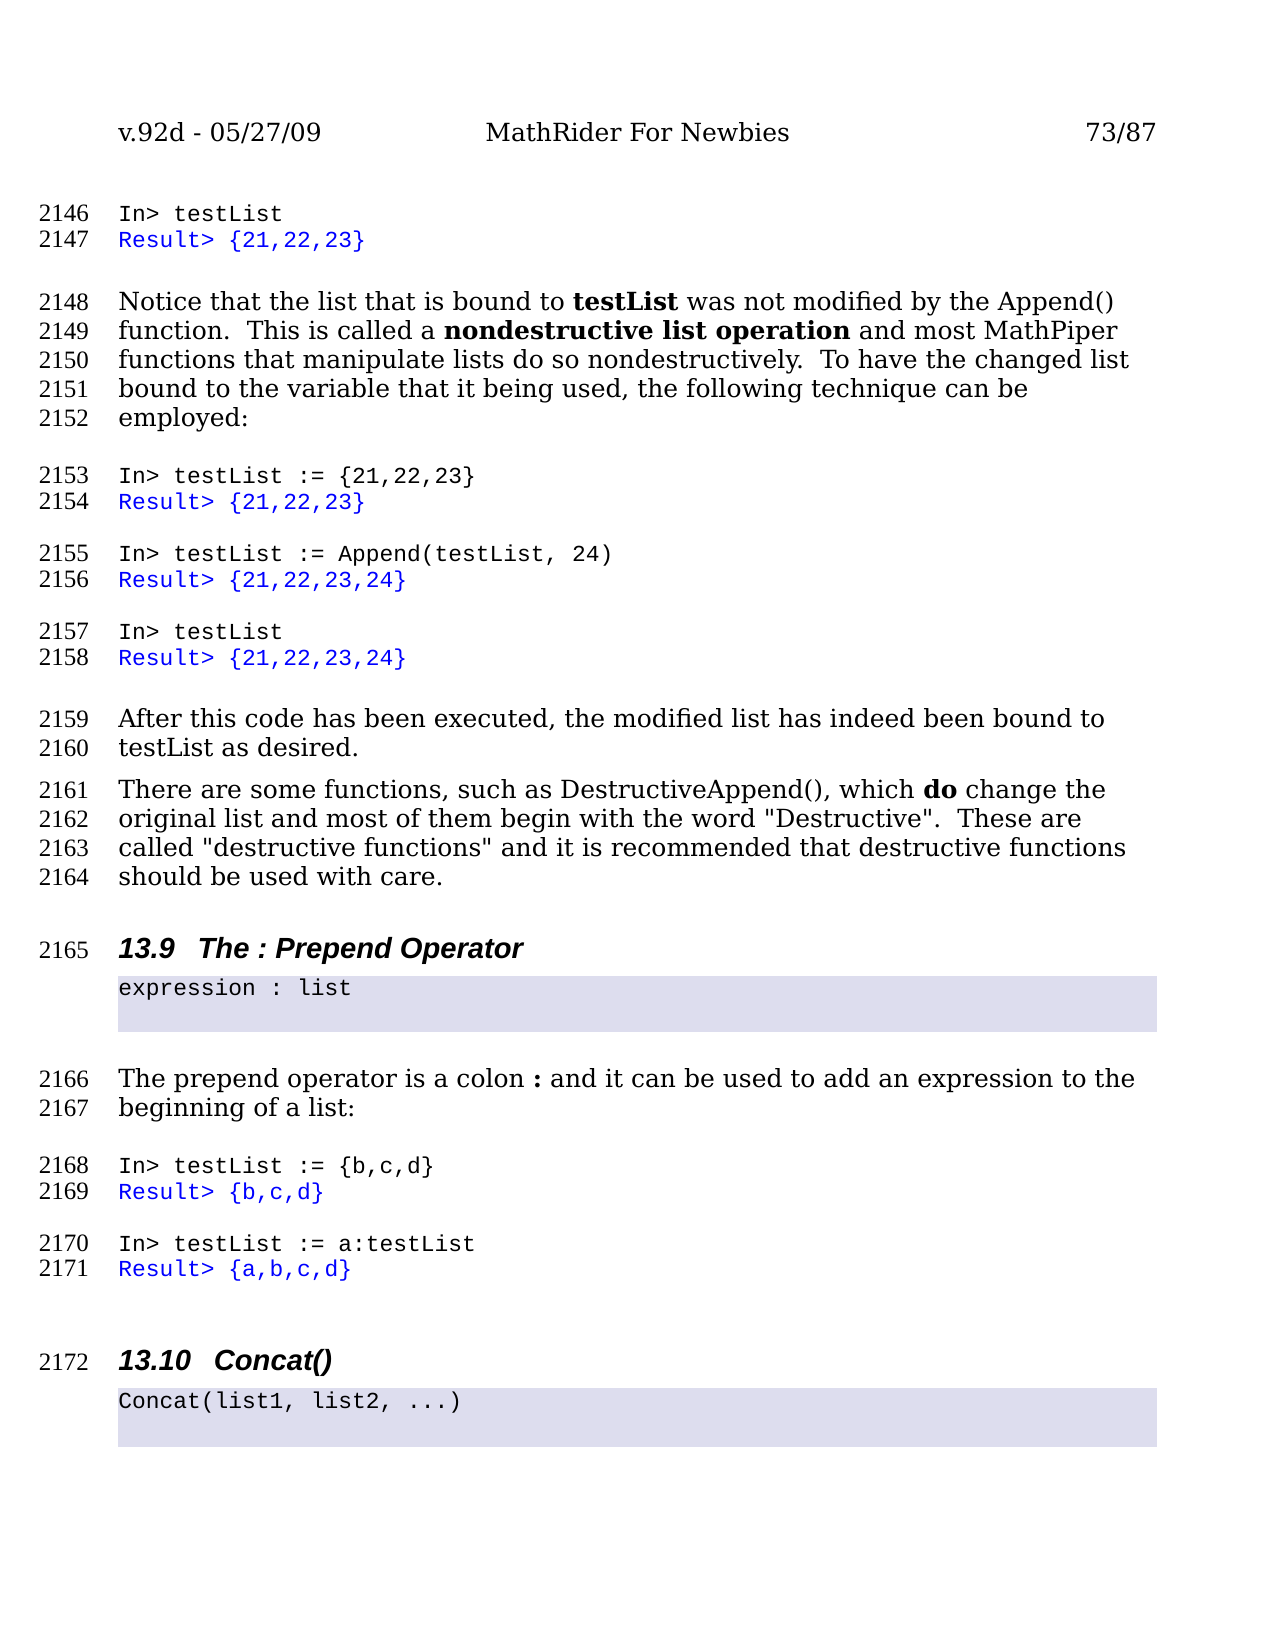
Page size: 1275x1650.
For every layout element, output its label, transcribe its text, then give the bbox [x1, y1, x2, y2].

text Result> {21,22,23,24} [118, 568, 1157, 594]
text In> testList := {b,c,d} [118, 1154, 1157, 1180]
text Result> {a,b,c,d} [118, 1258, 1157, 1284]
text Result> {21,22,23,24} [118, 646, 1157, 672]
text In> testList [118, 620, 1157, 646]
text The prepend operator is a colon : and it can be used to add an expression to the beginning of a list: [118, 1063, 1157, 1122]
text In> testList := Append(testList, 24) [118, 543, 1157, 568]
text In> testList := {21,22,23} [118, 465, 1157, 491]
subtitle Concat() [118, 1343, 1157, 1376]
text Notice that the list that is bound to testList was not modified by the Append() function. This is called a nondestructive list operation and most MathPiper functions that manipulate lists do so nondestructively. To have the changed list bound to the variable that it being used, the following technique can be employed: [118, 287, 1157, 433]
table_header Concat(list1, list2, ...) [118, 1388, 1157, 1447]
text In> testList := a:testList [118, 1232, 1157, 1258]
text Result> {b,c,d} [118, 1180, 1157, 1206]
text After this code has been executed, the modified list has indeed been bound to testList as desired. [118, 704, 1157, 763]
text Result> {21,22,23} [118, 229, 1157, 254]
subtitle The : Prepend Operator [118, 931, 1157, 964]
text In> testList [118, 203, 1157, 229]
text Result> {21,22,23} [118, 491, 1157, 517]
table_header expression : list [118, 976, 1157, 1032]
text There are some functions, such as DestructiveAppend(), which do change the original list and most of them begin with the word "Destructive". These are called "destructive functions" and it is recommended that destructive functions should be used with care. [118, 775, 1157, 892]
